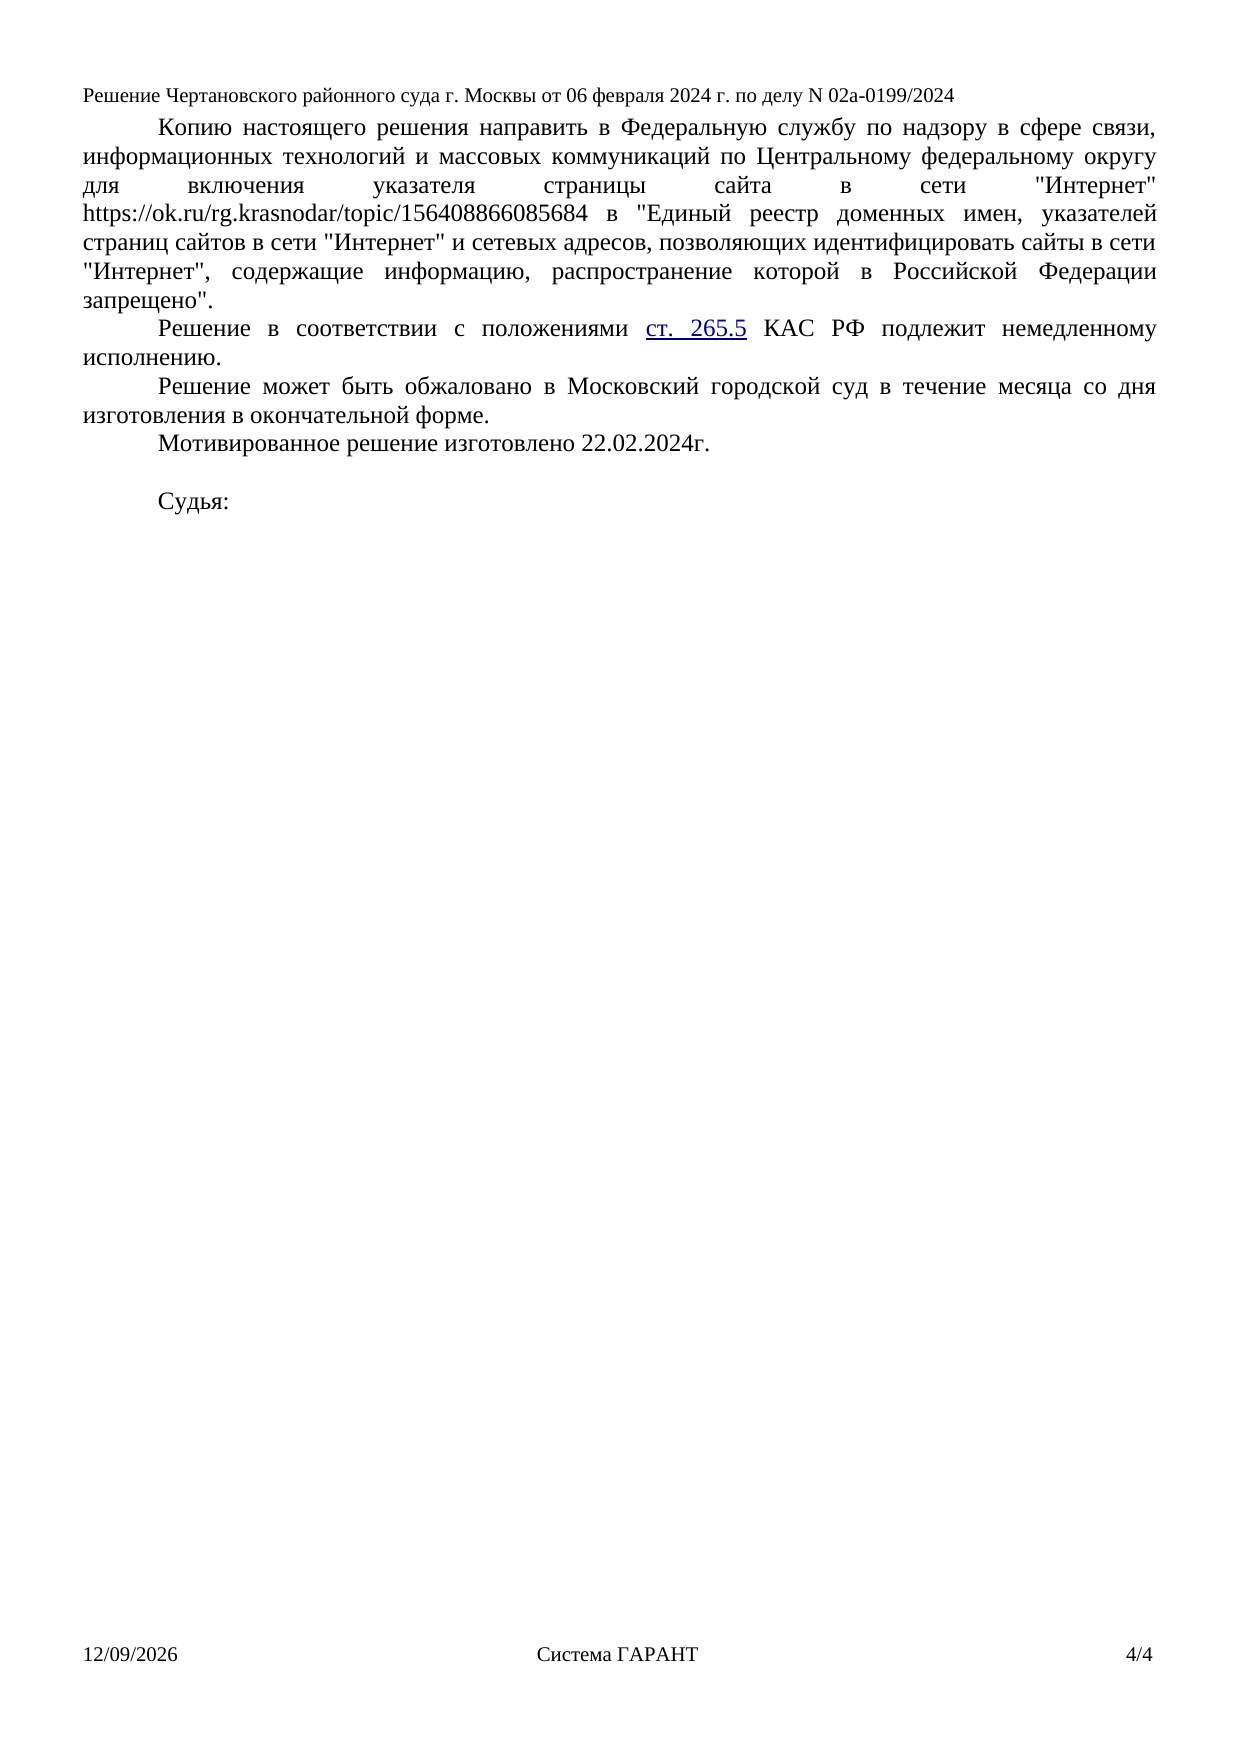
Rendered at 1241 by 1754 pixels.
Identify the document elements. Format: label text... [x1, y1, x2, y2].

text Мотивированное решение изготовлено 22.02.2024г. [83, 428, 1157, 457]
text Решение в соответствии с положениями ст. 265.5 КАС РФ подлежит немедленному исполнению. [83, 313, 1157, 371]
text Судья: [83, 486, 1157, 515]
text Решение может быть обжаловано в Московский городской суд в течение месяца со дня изготовления в окончательной форме. [83, 371, 1157, 428]
text Копию настоящего решения направить в Федеральную службу по надзору в сфере связи, информационных технологий и массовых коммуникаций по Центральному федеральному округу для включения указателя страницы сайта в сети "Интернет" https://ok.ru/rg.krasnodar/topic/156408866085684 в "Единый реестр доменных имен, указателей страниц сайтов в сети "Интернет" и сетевых адресов, позволяющих идентифицировать сайты в сети "Интернет", содержащие информацию, распространение которой в Российской Федерации запрещено". [83, 112, 1157, 313]
